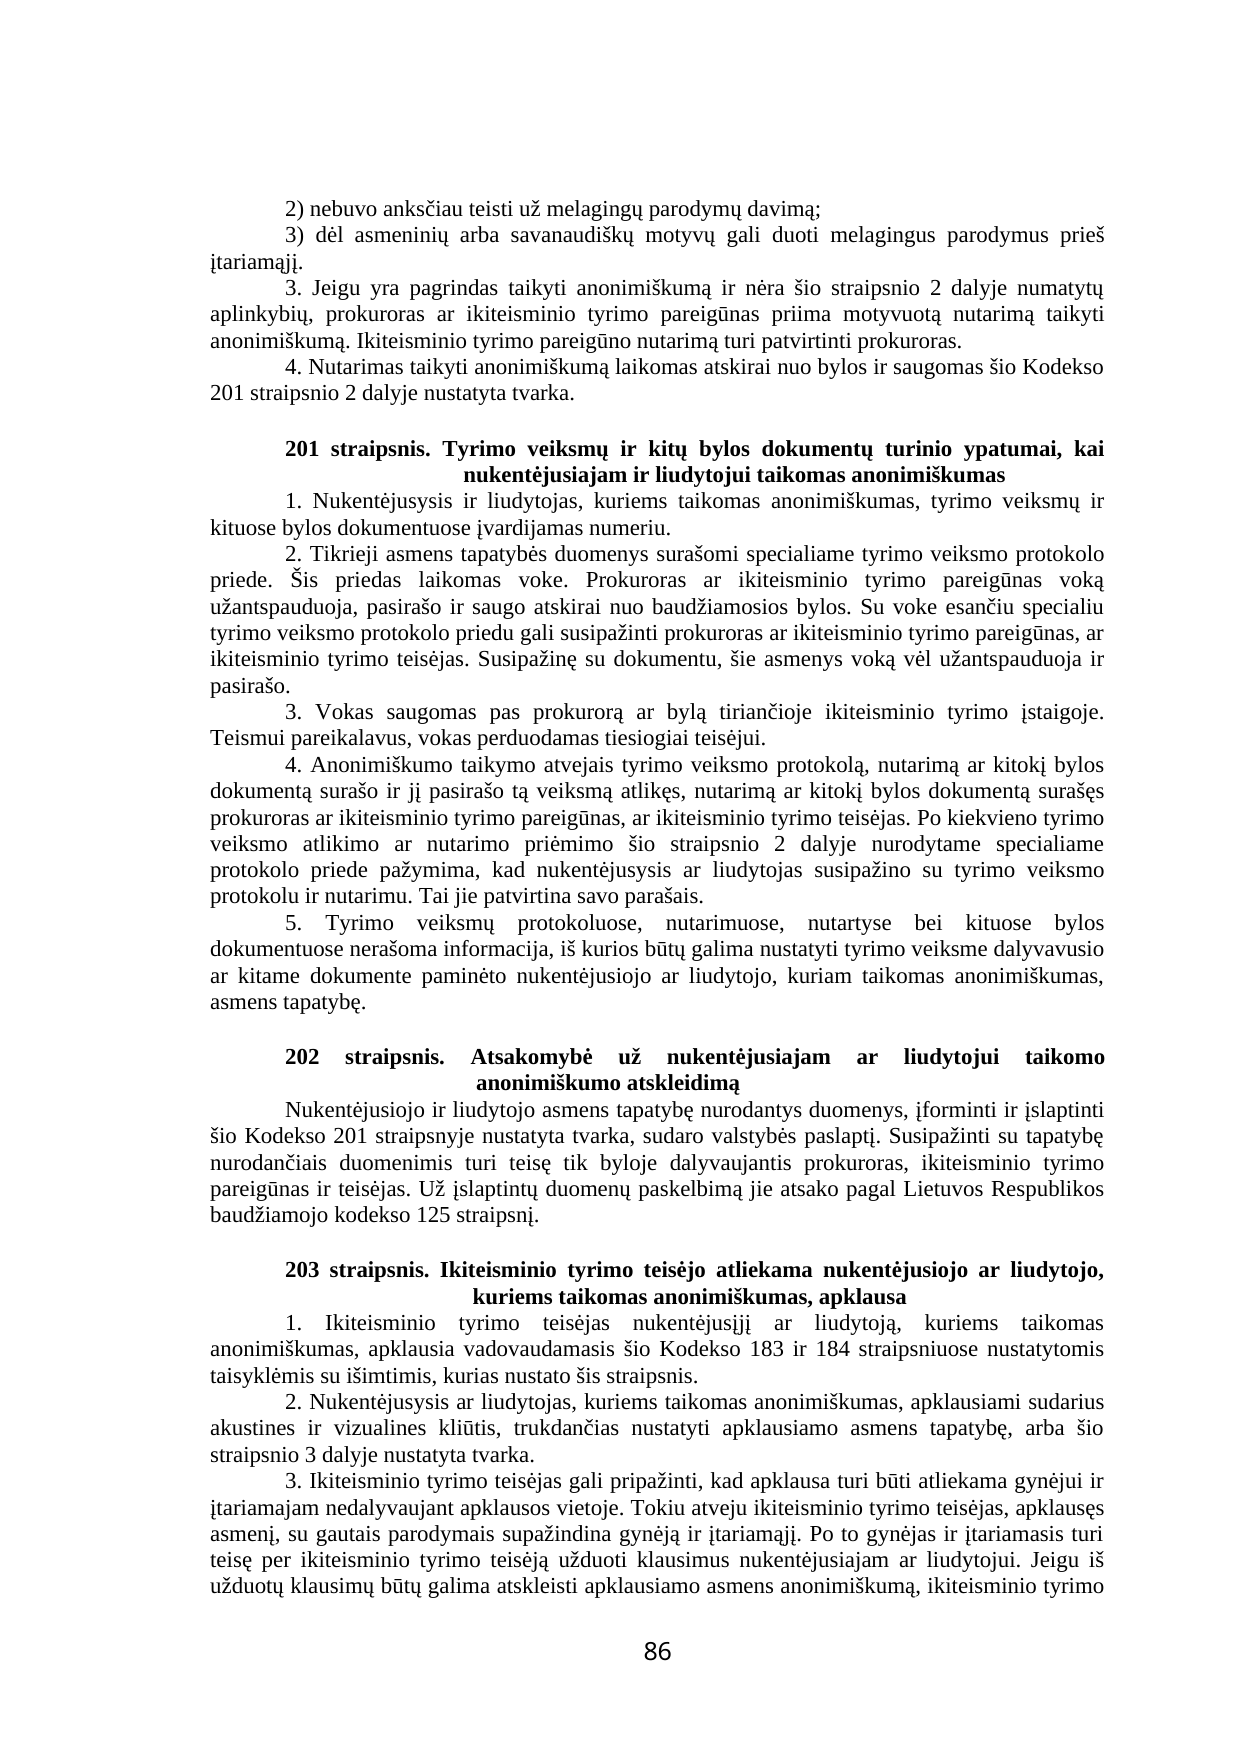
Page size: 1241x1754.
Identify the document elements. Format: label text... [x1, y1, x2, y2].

text 2. Nukentėjusysis ar liudytojas, kuriems taikomas anonimiškumas, apklausiami sudarius akustines ir vizualines kliūtis, trukdančias nustatyti apklausiamo asmens tapatybę, arba šio straipsnio 3 dalyje nustatyta tvarka. [210, 1388, 1106, 1467]
text 1. Ikiteisminio tyrimo teisėjas nukentėjusįjį ar liudytoją, kuriems taikomas anonimiškumas, apklausia vadovaudamasis šio Kodekso 183 ir 184 straipsniuose nustatytomis taisyklėmis su išimtimis, kurias nustato šis straipsnis. [210, 1309, 1106, 1388]
text 2) nebuvo anksčiau teisti už melagingų parodymų davimą; [210, 195, 1106, 221]
text 3. Ikiteisminio tyrimo teisėjas gali pripažinti, kad apklausa turi būti atliekama gynėjui ir įtariamajam nedalyvaujant apklausos vietoje. Tokiu atveju ikiteisminio tyrimo teisėjas, apklausęs asmenį, su gautais parodymais supažindina gynėją ir įtariamąjį. Po to gynėjas ir įtariamasis turi teisę per ikiteisminio tyrimo teisėją užduoti klausimus nukentėjusiajam ar liudytojui. Jeigu iš užduotų klausimų būtų galima atskleisti apklausiamo asmens anonimiškumą, ikiteisminio tyrimo [210, 1467, 1106, 1599]
text 3) dėl asmeninių arba savanaudiškų motyvų gali duoti melagingus parodymus prieš įtariamąjį. [210, 221, 1106, 274]
text 2. Tikrieji asmens tapatybės duomenys surašomi specialiame tyrimo veiksmo protokolo priede. Šis priedas laikomas voke. Prokuroras ar ikiteisminio tyrimo pareigūnas voką užantspauduoja, pasirašo ir saugo atskirai nuo baudžiamosios bylos. Su voke esančiu specialiu tyrimo veiksmo protokolo priedu gali susipažinti prokuroras ar ikiteisminio tyrimo pareigūnas, ar ikiteisminio tyrimo teisėjas. Susipažinę su dokumentu, šie asmenys voką vėl užantspauduoja ir pasirašo. [210, 540, 1106, 698]
text 4. Nutarimas taikyti anonimiškumą laikomas atskirai nuo bylos ir saugomas šio Kodekso 201 straipsnio 2 dalyje nustatyta tvarka. [210, 353, 1106, 406]
text 4. Anonimiškumo taikymo atvejais tyrimo veiksmo protokolą, nutarimą ar kitokį bylos dokumentą surašo ir jį pasirašo tą veiksmą atlikęs, nutarimą ar kitokį bylos dokumentą surašęs prokuroras ar ikiteisminio tyrimo pareigūnas, ar ikiteisminio tyrimo teisėjas. Po kiekvieno tyrimo veiksmo atlikimo ar nutarimo priėmimo šio straipsnio 2 dalyje nurodytame specialiame protokolo priede pažymima, kad nukentėjusysis ar liudytojas susipažino su tyrimo veiksmo protokolu ir nutarimu. Tai jie patvirtina savo parašais. [210, 751, 1106, 909]
text 1. Nukentėjusysis ir liudytojas, kuriems taikomas anonimiškumas, tyrimo veiksmų ir kituose bylos dokumentuose įvardijamas numeriu. [210, 487, 1106, 540]
text 203 straipsnis. Ikiteisminio tyrimo teisėjo atliekama nukentėjusiojo ar liudytojo, kuriems taikomas anonimiškumas, apklausa [285, 1256, 1106, 1309]
text 202 straipsnis. Atsakomybė už nukentėjusiajam ar liudytojui taikomo anonimiškumo atskleidimą [285, 1043, 1106, 1096]
text 3. Jeigu yra pagrindas taikyti anonimiškumą ir nėra šio straipsnio 2 dalyje numatytų aplinkybių, prokuroras ar ikiteisminio tyrimo pareigūnas priima motyvuotą nutarimą taikyti anonimiškumą. Ikiteisminio tyrimo pareigūno nutarimą turi patvirtinti prokuroras. [210, 274, 1106, 353]
text Nukentėjusiojo ir liudytojo asmens tapatybę nurodantys duomenys, įforminti ir įslaptinti šio Kodekso 201 straipsnyje nustatyta tvarka, sudaro valstybės paslaptį. Susipažinti su tapatybę nurodančiais duomenimis turi teisę tik byloje dalyvaujantis prokuroras, ikiteisminio tyrimo pareigūnas ir teisėjas. Už įslaptintų duomenų paskelbimą jie atsako pagal Lietuvos Respublikos baudžiamojo kodekso 125 straipsnį. [210, 1096, 1106, 1228]
text 201 straipsnis. Tyrimo veiksmų ir kitų bylos dokumentų turinio ypatumai, kai nukentėjusiajam ir liudytojui taikomas anonimiškumas [285, 434, 1106, 487]
text 3. Vokas saugomas pas prokurorą ar bylą tiriančioje ikiteisminio tyrimo įstaigoje. Teismui pareikalavus, vokas perduodamas tiesiogiai teisėjui. [210, 698, 1106, 751]
text 5. Tyrimo veiksmų protokoluose, nutarimuose, nutartyse bei kituose bylos dokumentuose nerašoma informacija, iš kurios būtų galima nustatyti tyrimo veiksme dalyvavusio ar kitame dokumente paminėto nukentėjusiojo ar liudytojo, kuriam taikomas anonimiškumas, asmens tapatybę. [210, 909, 1106, 1014]
